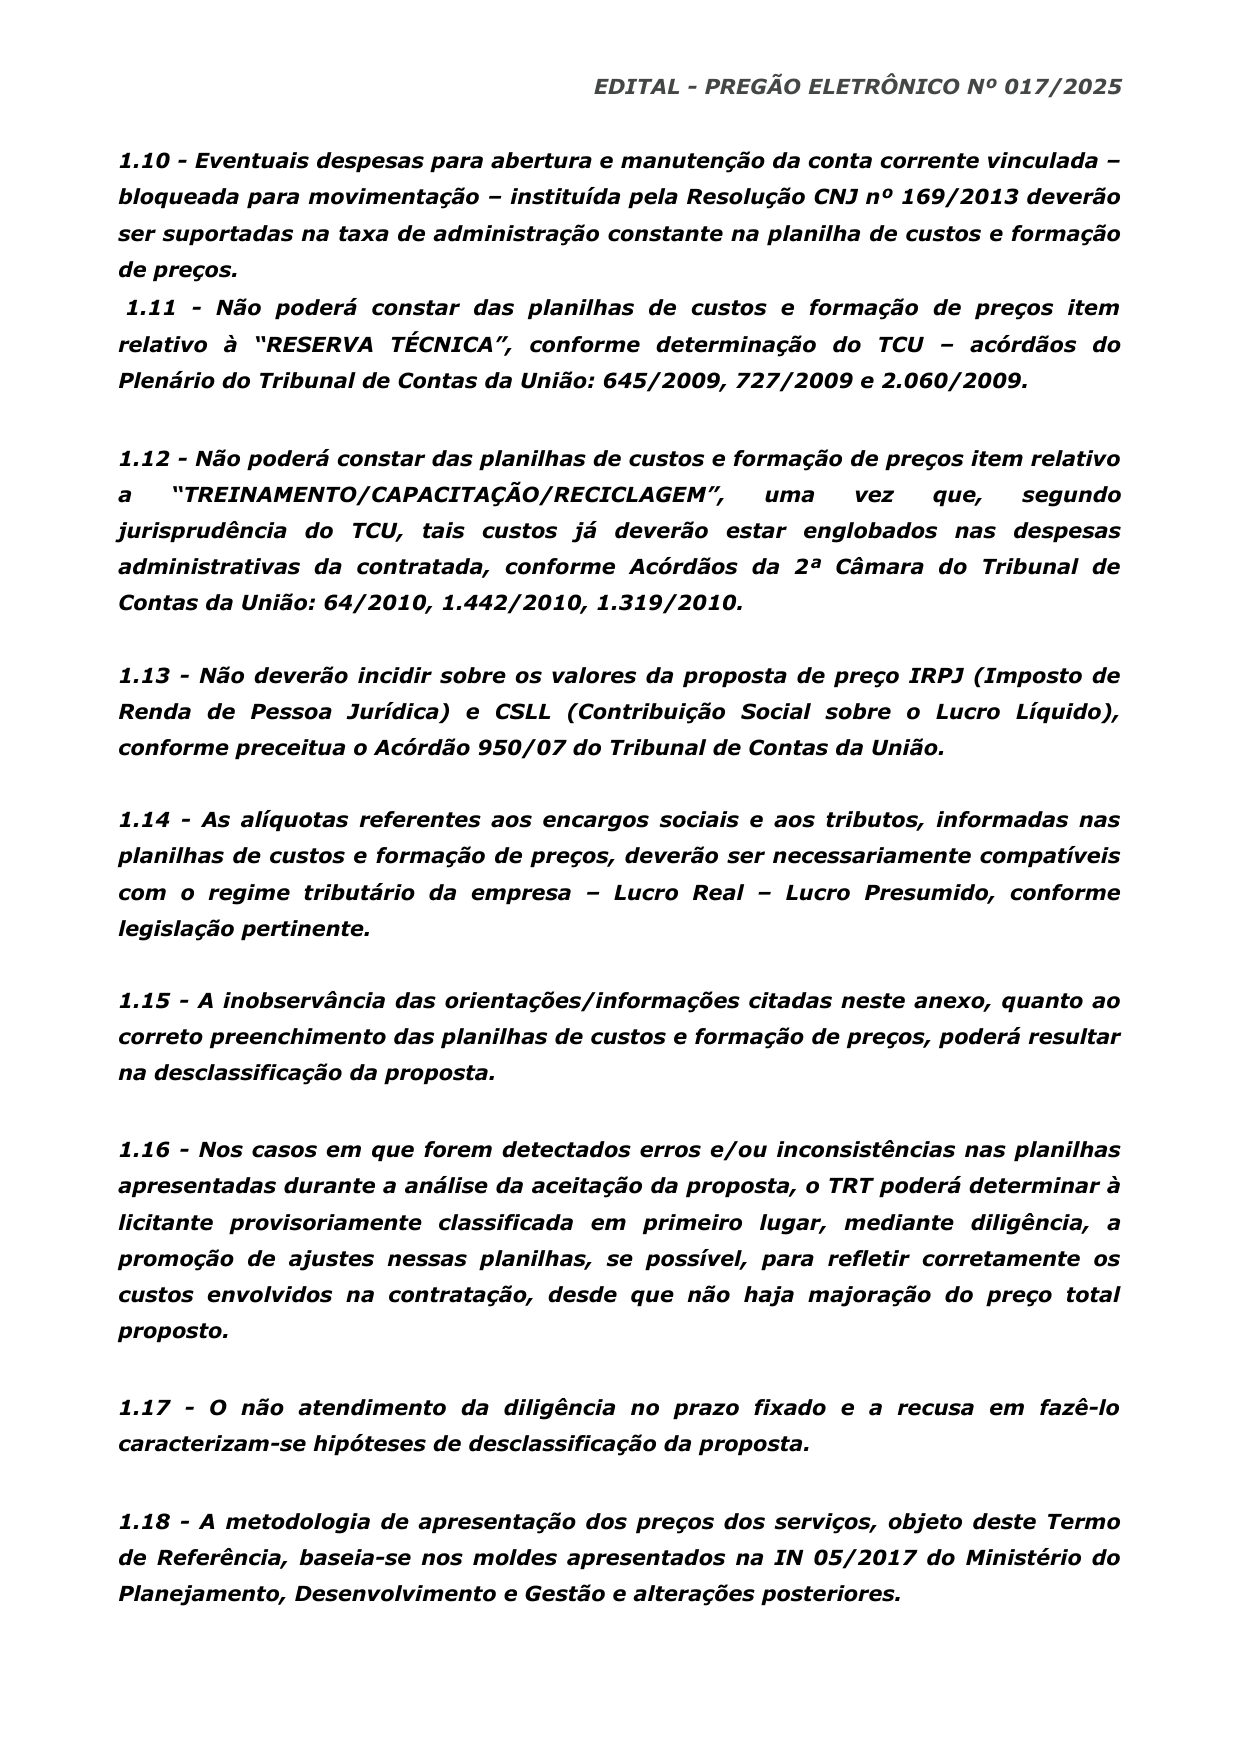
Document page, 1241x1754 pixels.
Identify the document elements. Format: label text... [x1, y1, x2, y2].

text 1.10 - Eventuais despesas para abertura e manutenção da conta corrente vinculada – bloqueada para movimentação – instituída pela Resolução CNJ nº 169/2013 deverão ser suportadas na taxa de administração constante na planilha de custos e formação de preços. [118, 148, 1122, 281]
text 1.15 - A inobservância das orientações/informações citadas neste anexo, quanto ao correto preenchimento das planilhas de custos e formação de preços, poderá resultar na desclassificação da proposta. [118, 987, 1122, 1085]
text 1.13 - Não deverão incidir sobre os valores da proposta de preço IRPJ (Imposto de Renda de Pessoa Jurídica) e CSLL (Contribuição Social sobre o Lucro Líquido), conforme preceitua o Acórdão 950/07 do Tribunal de Contas da União. [118, 662, 1122, 760]
text 1.11 - Não poderá constar das planilhas de custos e formação de preços item relativo à “RESERVA TÉCNICA”, conforme determinação do TCU – acórdãos do Plenário do Tribunal de Contas da União: 645/2009, 727/2009 e 2.060/2009. [118, 292, 1122, 393]
text 1.16 - Nos casos em que forem detectados erros e/ou inconsistências nas planilhas apresentadas durante a análise da aceitação da proposta, o TRT poderá determinar à licitante provisoriamente classificada em primeiro lugar, mediante diligência, a promoção de ajustes nessas planilhas, se possível, para refletir corretamente os custos envolvidos na contratação, desde que não haja majoração do preço total proposto. [118, 1137, 1122, 1343]
text 1.17 - O não atendimento da diligência no prazo fixado e a recusa em fazê-lo caracterizam-se hipóteses de desclassificação da proposta. [118, 1395, 1122, 1456]
text 1.18 - A metodologia de apresentação dos preços dos serviços, objeto deste Termo de Referência, baseia-se nos moldes apresentados na IN 05/2017 do Ministério do Planejamento, Desenvolvimento e Gestão e alterações posteriores. [118, 1508, 1122, 1606]
text 1.14 - As alíquotas referentes aos encargos sociais e aos tributos, informadas nas planilhas de custos e formação de preços, deverão ser necessariamente compatíveis com o regime tributário da empresa – Lucro Real – Lucro Presumido, conforme legislação pertinente. [118, 807, 1122, 940]
text 1.12 - Não poderá constar das planilhas de custos e formação de preços item relativo a “TREINAMENTO/CAPACITAÇÃO/RECICLAGEM”, uma vez que, segundo jurisprudência do TCU, tais custos já deverão estar englobados nas despesas administrativas da contratada, conforme Acórdãos da 2ª Câmara do Tribunal de Contas da União: 64/2010, 1.442/2010, 1.319/2010. [118, 445, 1122, 615]
